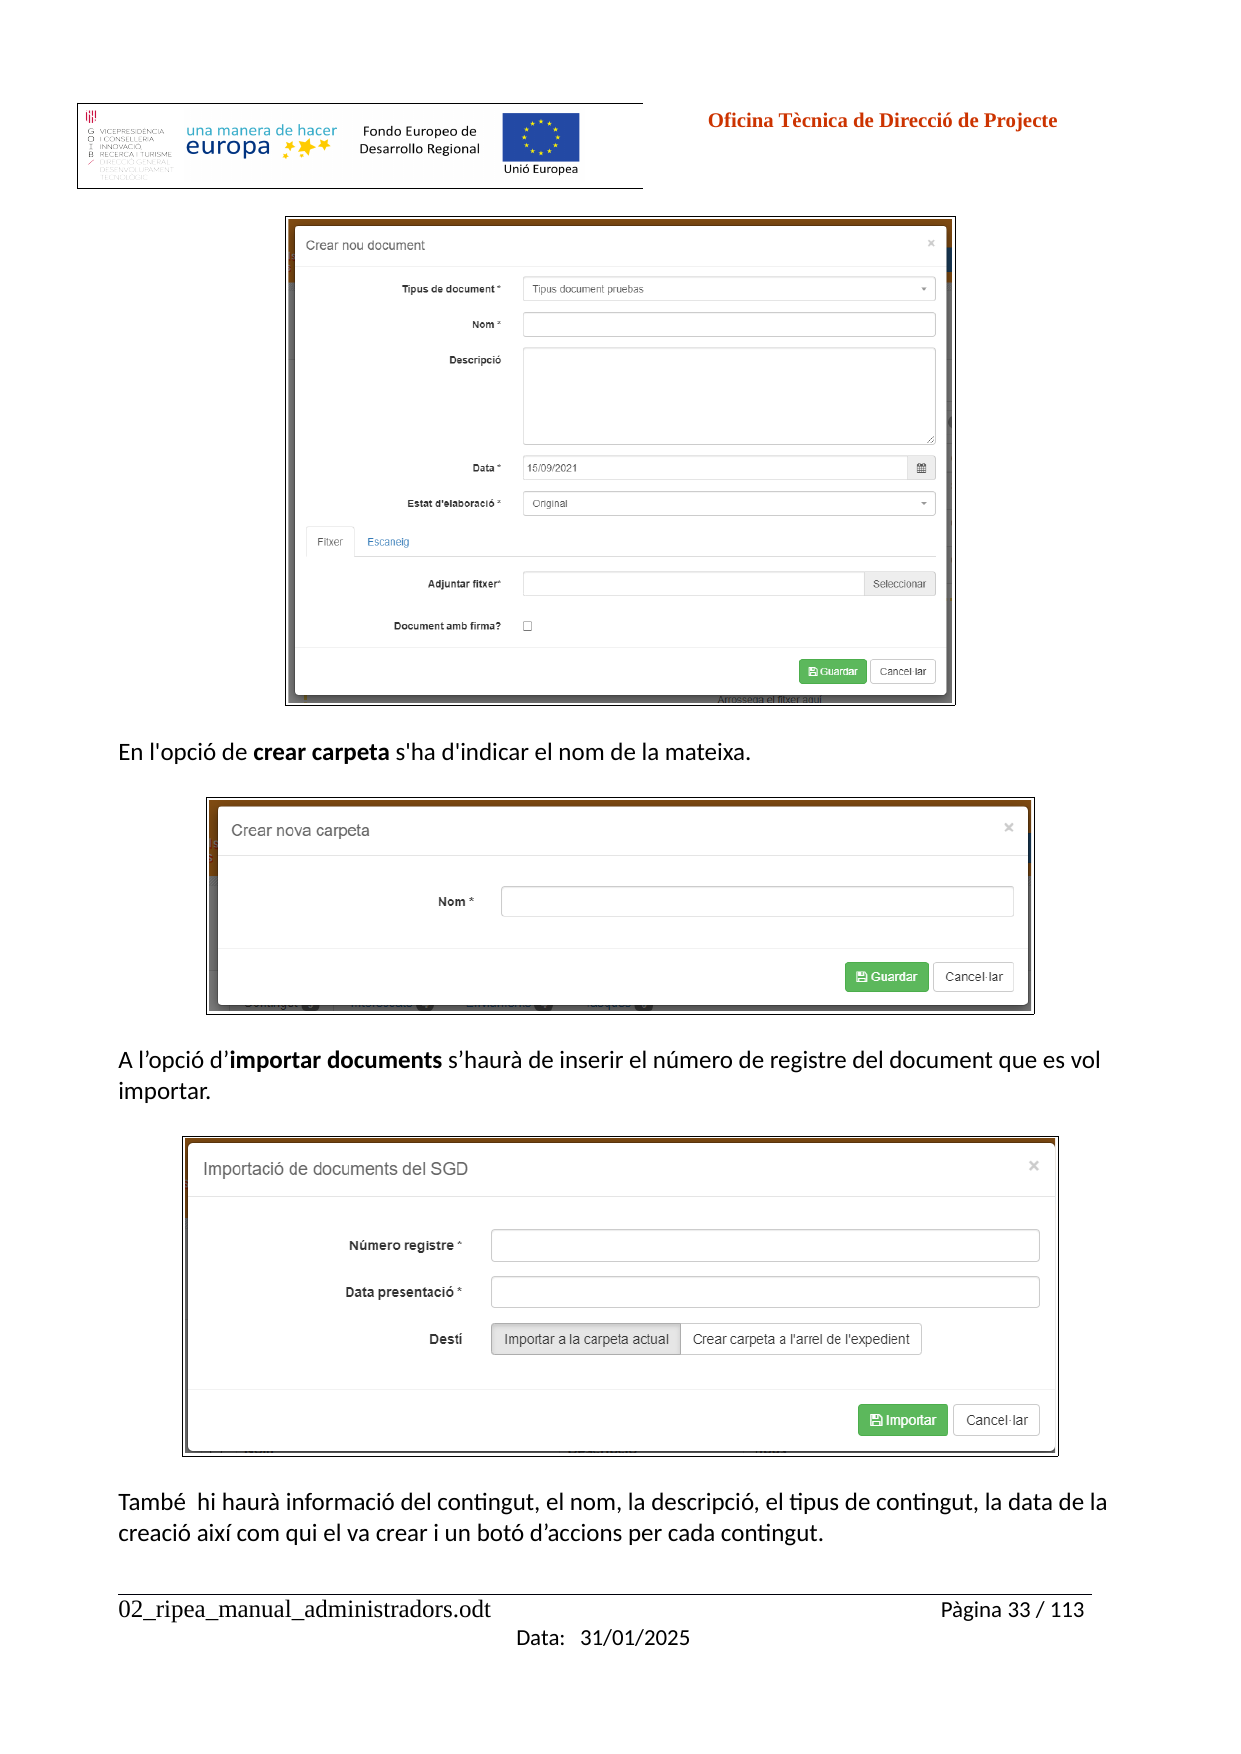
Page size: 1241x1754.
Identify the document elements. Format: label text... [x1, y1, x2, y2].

text A l’opció d’importar documents s’haurà de inserir el número de registre del document que es vol importar. [118, 1044, 1122, 1105]
picture [184, 108, 585, 182]
text En l'opció de crear carpeta s'ha d'indicar el nom de la mateixa. [118, 736, 1122, 766]
text També hi haurà informació del contingut, el nom, la descripció, el tipus de contingut, la data de la creació així com qui el va crear i un botó d’accions per cada contingut. [118, 1486, 1122, 1547]
picture [288, 219, 952, 703]
picture [209, 800, 1032, 1011]
picture [82, 108, 178, 182]
picture [185, 1138, 1055, 1453]
